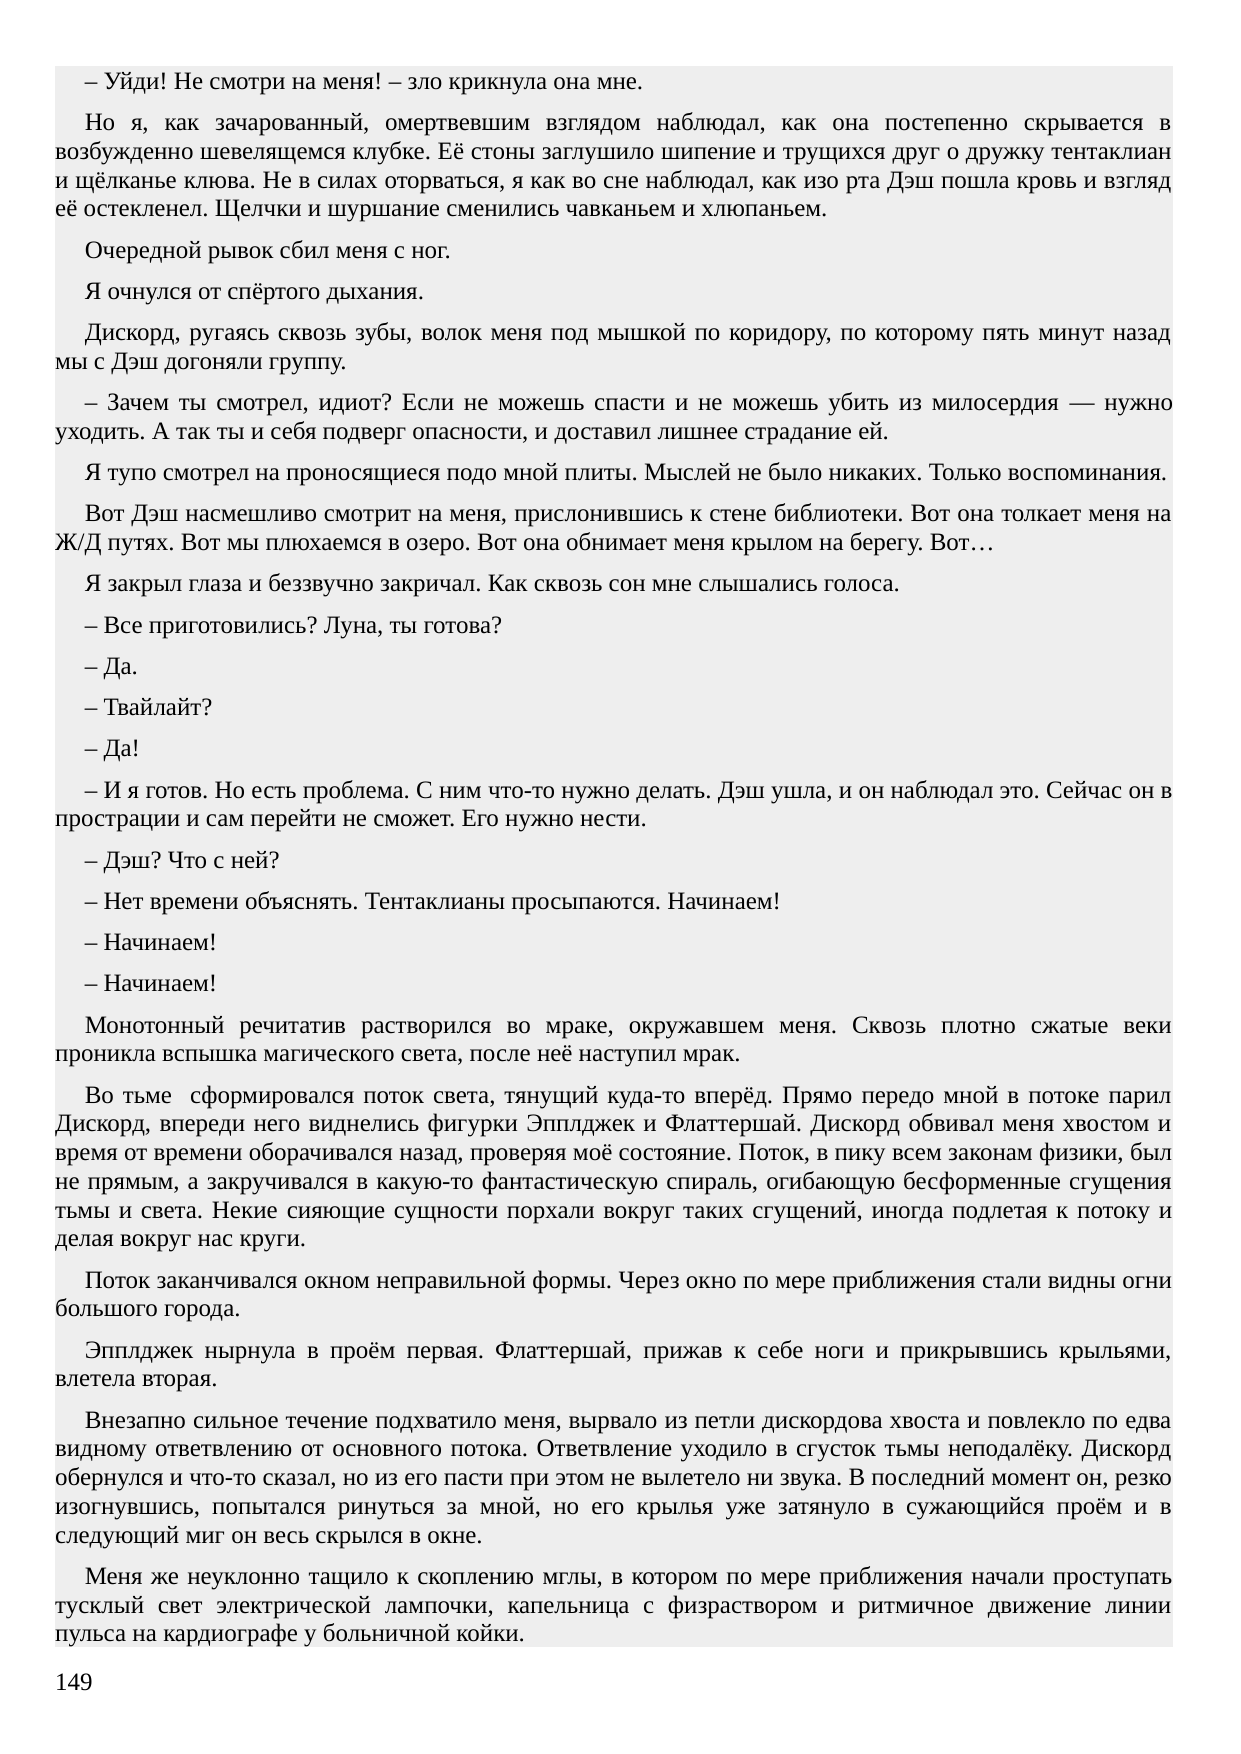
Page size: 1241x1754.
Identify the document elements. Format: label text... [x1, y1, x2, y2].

text – Начинаем! [55, 927, 1173, 956]
text Я очнулся от спёртого дыхания. [55, 276, 1173, 305]
text Я закрыл глаза и беззвучно закричал. Как сквозь сон мне слышались голоса. [55, 568, 1173, 597]
text Дискорд, ругаясь сквозь зубы, волок меня под мышкой по коридору, по которому пять минут назад мы с Дэш догоняли группу. [55, 317, 1173, 375]
text – Дэш? Что с ней? [55, 845, 1173, 873]
text – Начинаем! [55, 968, 1173, 997]
text Но я, как зачарованный, омертвевшим взглядом наблюдал, как она постепенно скрывается в возбужденно шевелящемся клубке. Её стоны заглушило шипение и трущихся друг о дружку тентаклиан и щёлканье клюва. Не в силах оторваться, я как во сне наблюдал, как изо рта Дэш пошла кровь и взгляд её остекленел. Щелчки и шуршание сменились чавканьем и хлюпаньем. [55, 107, 1173, 222]
text – И я готов. Но есть проблема. С ним что-то нужно делать. Дэш ушла, и он наблюдал это. Сейчас он в прострации и сам перейти не сможет. Его нужно нести. [55, 775, 1173, 832]
text Во тьме сформировался поток света, тянущий куда-то вперёд. Прямо передо мной в потоке парил Дискорд, впереди него виднелись фигурки Эпплджек и Флаттершай. Дискорд обвивал меня хвостом и время от времени оборачивался назад, проверяя моё состояние. Поток, в пику всем законам физики, был не прямым, а закручивался в какую-то фантастическую спираль, огибающую бесформенные сгущения тьмы и света. Некие сияющие сущности порхали вокруг таких сгущений, иногда подлетая к потоку и делая вокруг нас круги. [55, 1080, 1173, 1252]
text Внезапно сильное течение подхватило меня, вырвало из петли дискордова хвоста и повлекло по едва видному ответвлению от основного потока. Ответвление уходило в сгусток тьмы неподалёку. Дискорд обернулся и что-то сказал, но из его пасти при этом не вылетело ни звука. В последний момент он, резко изогнувшись, попытался ринуться за мной, но его крылья уже затянуло в сужающийся проём и в следующий миг он весь скрылся в окне. [55, 1405, 1173, 1548]
text Вот Дэш насмешливо смотрит на меня, прислонившись к стене библиотеки. Вот она толкает меня на Ж/Д путях. Вот мы плюхаемся в озеро. Вот она обнимает меня крылом на берегу. Вот… [55, 498, 1173, 556]
text Меня же неуклонно тащило к скоплению мглы, в котором по мере приближения начали проступать тусклый свет электрической лампочки, капельница с физраствором и ритмичное движение линии пульса на кардиографе у больничной койки. [55, 1561, 1173, 1647]
text – Уйди! Не смотри на меня! – зло крикнула она мне. [55, 66, 1173, 95]
text – Да! [55, 733, 1173, 762]
text Монотонный речитатив растворился во мраке, окружавшем меня. Сквозь плотно сжатые веки проникла вспышка магического света, после неё наступил мрак. [55, 1010, 1173, 1067]
text – Все приготовились? Луна, ты готова? [55, 610, 1173, 638]
text Поток заканчивался окном неправильной формы. Через окно по мере приближения стали видны огни большого города. [55, 1265, 1173, 1322]
text – Зачем ты смотрел, идиот? Если не можешь спасти и не можешь убить из милосердия — нужно уходить. А так ты и себя подверг опасности, и доставил лишнее страдание ей. [55, 387, 1173, 445]
text Очередной рывок сбил меня с ног. [55, 235, 1173, 263]
text Эпплджек нырнула в проём первая. Флаттершай, прижав к себе ноги и прикрывшись крыльями, влетела вторая. [55, 1335, 1173, 1392]
text Я тупо смотрел на проносящиеся подо мной плиты. Мыслей не было никаких. Только воспоминания. [55, 457, 1173, 486]
text – Да. [55, 651, 1173, 680]
text – Нет времени объяснять. Тентаклианы просыпаются. Начинаем! [55, 886, 1173, 915]
text – Твайлайт? [55, 692, 1173, 721]
